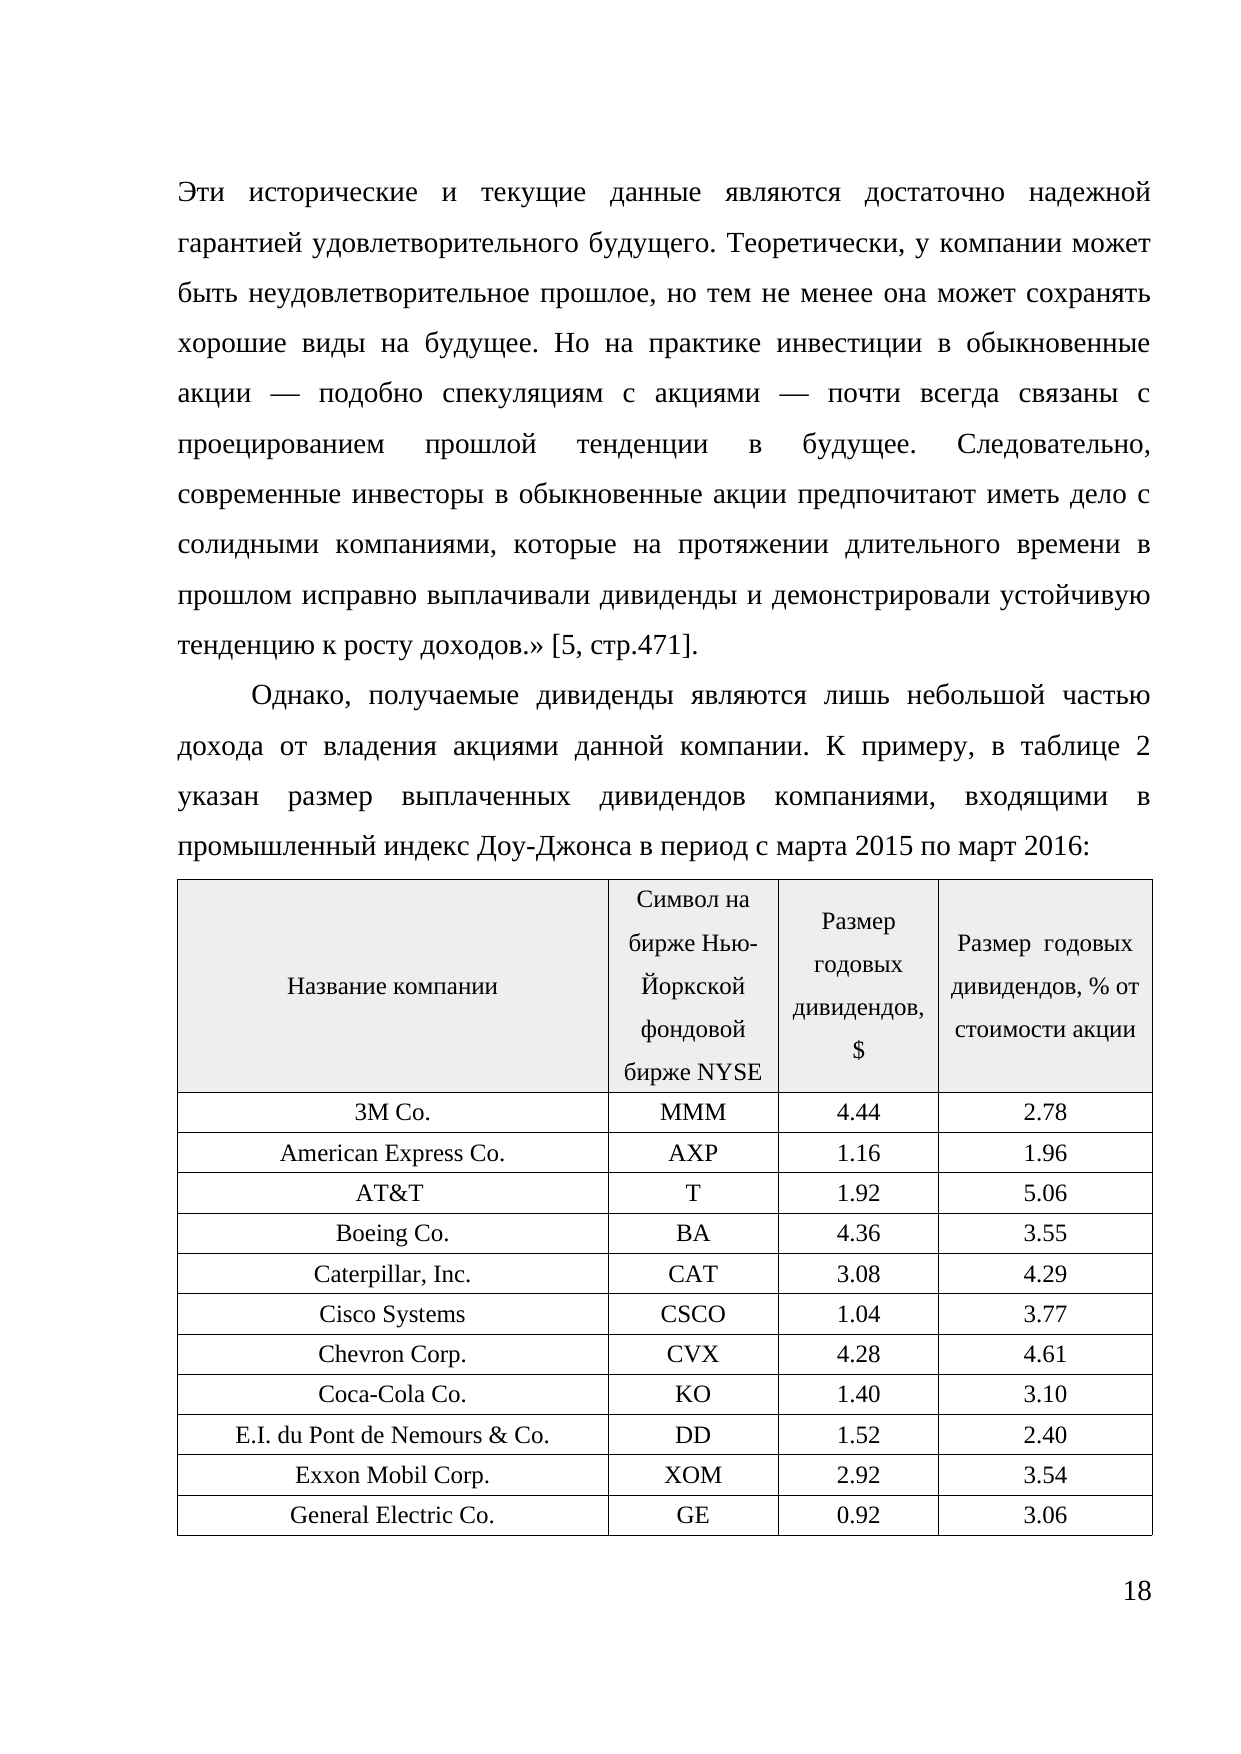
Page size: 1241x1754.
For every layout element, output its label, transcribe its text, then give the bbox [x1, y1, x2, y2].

table_cell E.I. du Pont de Nemours & Co. [178, 1415, 608, 1454]
table_cell 3.08 [779, 1254, 938, 1293]
table_cell 1.52 [779, 1415, 938, 1454]
table_cell General Electric Co. [178, 1496, 608, 1535]
table_cell 5.06 [939, 1173, 1152, 1212]
table_cell 1.04 [779, 1294, 938, 1333]
table_cell KO [609, 1375, 778, 1414]
table_cell GE [609, 1496, 778, 1535]
table_cell Caterpillar, Inc. [178, 1254, 608, 1293]
table_cell Exxon Mobil Corp. [178, 1455, 608, 1495]
table_cell 3.54 [939, 1455, 1152, 1495]
table_cell Boeing Co. [178, 1214, 608, 1253]
table_cell 4.29 [939, 1254, 1152, 1293]
table_cell CSCO [609, 1294, 778, 1333]
table_cell 2.40 [939, 1415, 1152, 1454]
table_cell 1.40 [779, 1375, 938, 1414]
text Эти исторические и текущие данные являются достаточно надежной гарантией удовлетворительного будущего. Теоретически, у компании может быть неудовлетворительное прошлое, но тем не менее она может сохранять хорошие виды на будущее. Но на практике инвестиции в обыкновенные акции — подобно спекуляциям с акциями — почти всегда связаны с проецированием прошлой тенденции в будущее. Следовательно, современные инвесторы в обыкновенные акции предпочитают иметь дело с солидными компаниями, которые на протяжении длительного времени в прошлом исправно выплачивали дивиденды и демонстрировали устойчивую тенденцию к росту доходов.» [5, стр.471]. [177, 174, 1152, 661]
table_cell 3.77 [939, 1294, 1152, 1333]
table_cell 4.61 [939, 1335, 1152, 1374]
table_header Символ на бирже Нью-Йоркской фондовой бирже NYSE [609, 880, 778, 1092]
table_cell 4.36 [779, 1214, 938, 1253]
table_cell 1.92 [779, 1173, 938, 1212]
table_cell AXP [609, 1133, 778, 1172]
table_cell Cisco Systems [178, 1294, 608, 1333]
table_cell 3M Co. [178, 1093, 608, 1132]
table_cell AT&T [178, 1173, 608, 1212]
table_cell 0.92 [779, 1496, 938, 1535]
table_cell 3.10 [939, 1375, 1152, 1414]
table_cell 2.92 [779, 1455, 938, 1495]
table_cell 3.06 [939, 1496, 1152, 1535]
table_cell BA [609, 1214, 778, 1253]
table_cell 4.28 [779, 1335, 938, 1374]
table_cell MMM [609, 1093, 778, 1132]
table_cell XOM [609, 1455, 778, 1495]
table_header Размер годовых дивидендов, $ [779, 880, 938, 1092]
table_cell 3.55 [939, 1214, 1152, 1253]
table_header Размер годовых дивидендов, % от стоимости акции [939, 880, 1152, 1092]
table_cell 2.78 [939, 1093, 1152, 1132]
table_cell T [609, 1173, 778, 1212]
table_cell DD [609, 1415, 778, 1454]
table_cell 1.96 [939, 1133, 1152, 1172]
table_cell Chevron Corp. [178, 1335, 608, 1374]
table_cell CAT [609, 1254, 778, 1293]
table_cell Coca-Cola Co. [178, 1375, 608, 1414]
table_cell CVX [609, 1335, 778, 1374]
table_header Название компании [178, 880, 608, 1092]
text Однако, получаемые дивиденды являются лишь небольшой частью дохода от владения акциями данной компании. К примеру, в таблице 2 указан размер выплаченных дивидендов компаниями, входящими в промышленный индекс Доу-Джонса в период с марта 2015 по март 2016: [177, 677, 1152, 862]
table_cell 1.16 [779, 1133, 938, 1172]
table_cell 4.44 [779, 1093, 938, 1132]
table_cell American Express Co. [178, 1133, 608, 1172]
